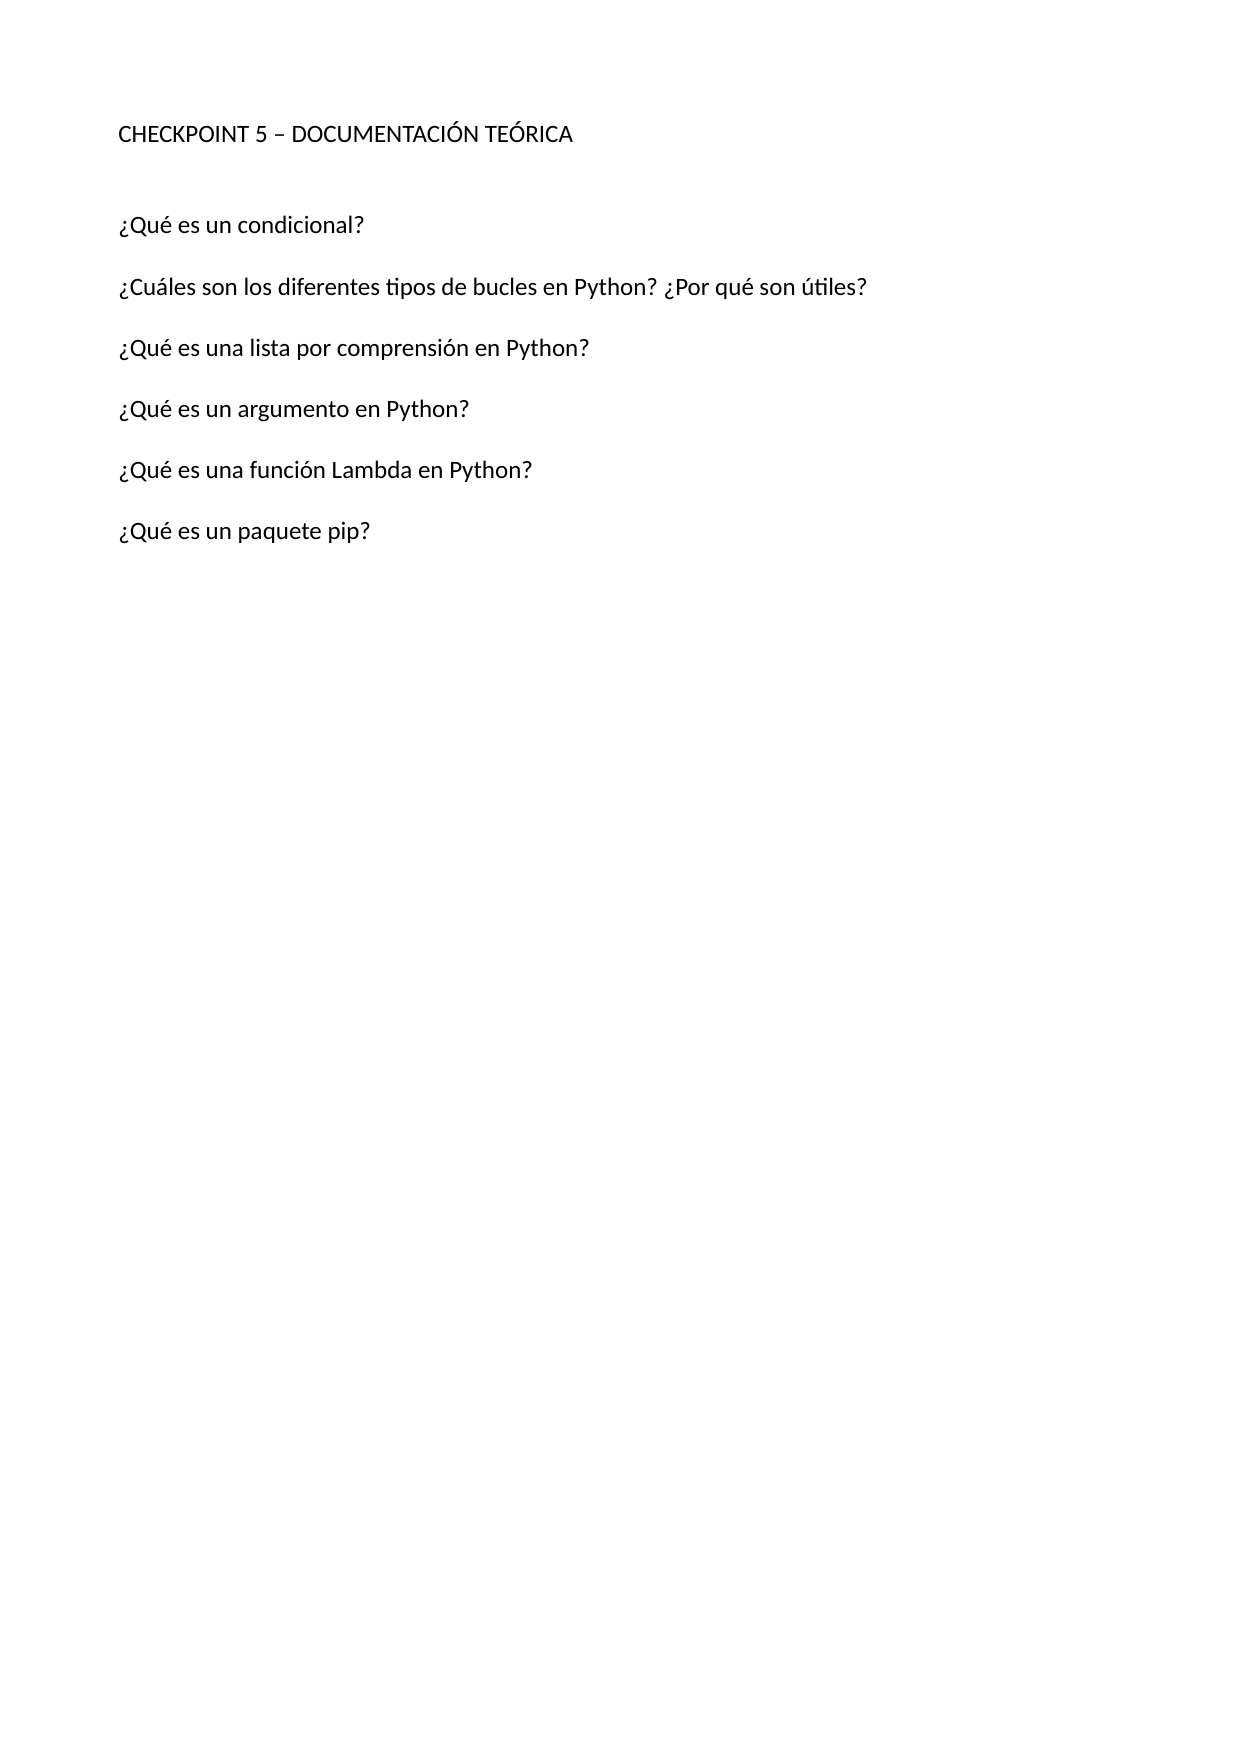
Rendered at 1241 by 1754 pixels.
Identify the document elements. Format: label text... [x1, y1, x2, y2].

text ¿Qué es una función Lambda en Python? [118, 454, 1122, 484]
text ¿Cuáles son los diferentes tipos de bucles en Python? ¿Por qué son útiles? [118, 271, 1122, 301]
text CHECKPOINT 5 – DOCUMENTACIÓN TEÓRICA [118, 118, 1122, 149]
text ¿Qué es una lista por comprensión en Python? [118, 332, 1122, 362]
text ¿Qué es un condicional? [118, 210, 1122, 240]
text ¿Qué es un paquete pip? [118, 515, 1122, 545]
text ¿Qué es un argumento en Python? [118, 393, 1122, 423]
